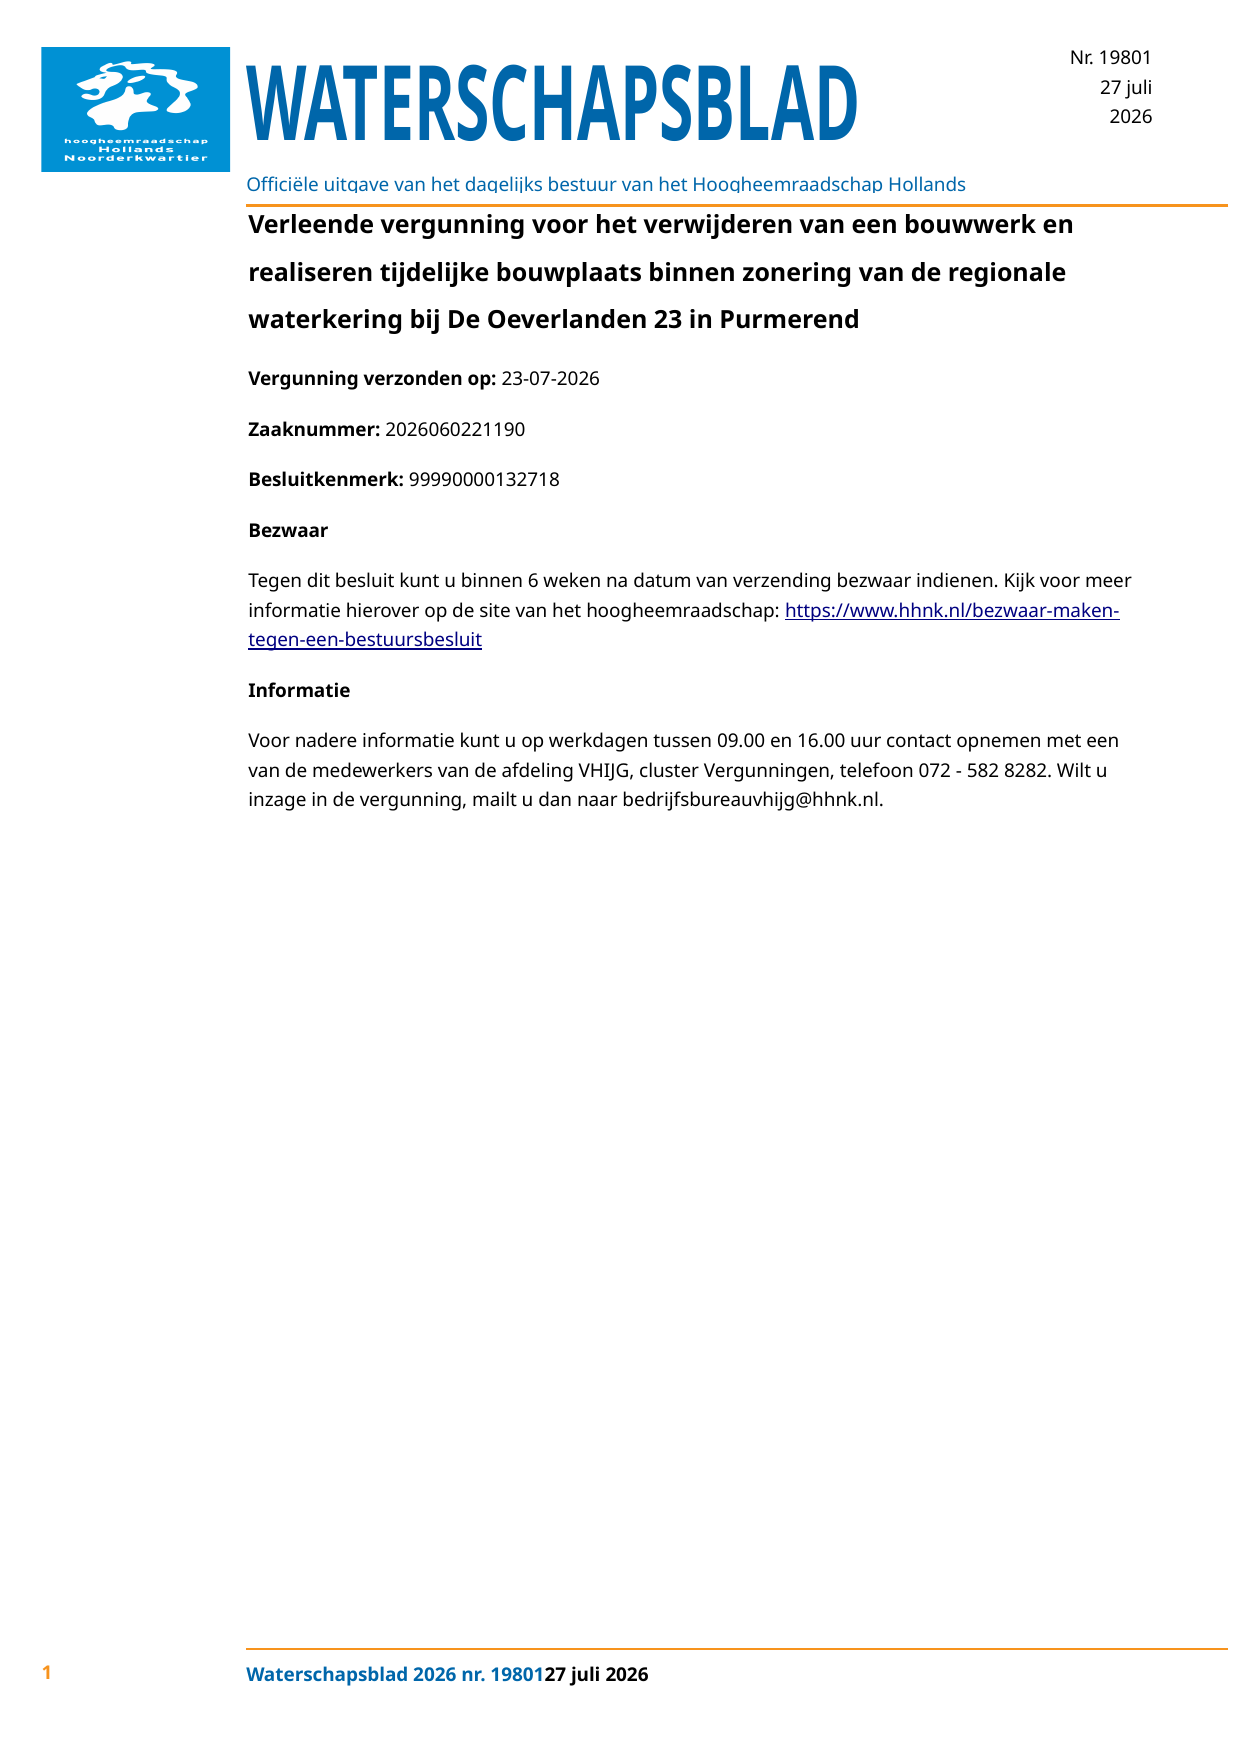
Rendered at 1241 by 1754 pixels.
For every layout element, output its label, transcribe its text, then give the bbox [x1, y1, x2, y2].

text Informatie [248, 677, 1152, 702]
text Voor nadere informatie kunt u op werkdagen tussen 09.00 en 16.00 uur contact opnemen met een van de medewerkers van de afdeling VHIJG, cluster Vergunningen, telefoon 072 - 582 8282. Wilt u inzage in de vergunning, mailt u dan naar bedrijfsbureauvhijg@hhnk.nl. [248, 727, 1152, 812]
text Bezwaar [248, 517, 1152, 542]
text Zaaknummer: 2026060221190 [248, 416, 1152, 442]
picture [88, 87, 157, 130]
picture [129, 76, 144, 82]
picture [118, 62, 197, 112]
picture [78, 64, 122, 99]
text Vergunning verzonden op: 23-07-2026 [248, 366, 1152, 391]
text Verleende vergunning voor het verwijderen van een bouwwerk en realiseren tijdelijke bouwplaats binnen zonering van de regionale waterkering bij De Oeverlanden 23 in Purmerend [248, 207, 1152, 336]
text Tegen dit besluit kunt u binnen 6 weken na datum van verzending bezwaar indienen. Kijk voor meer informatie hierover op de site van het hoogheemraadschap: https://www.hhnk.nl/bezwaar-maken-tegen-een-bestuursbesluit [248, 567, 1152, 652]
text Besluitkenmerk: 99990000132718 [248, 466, 1152, 492]
